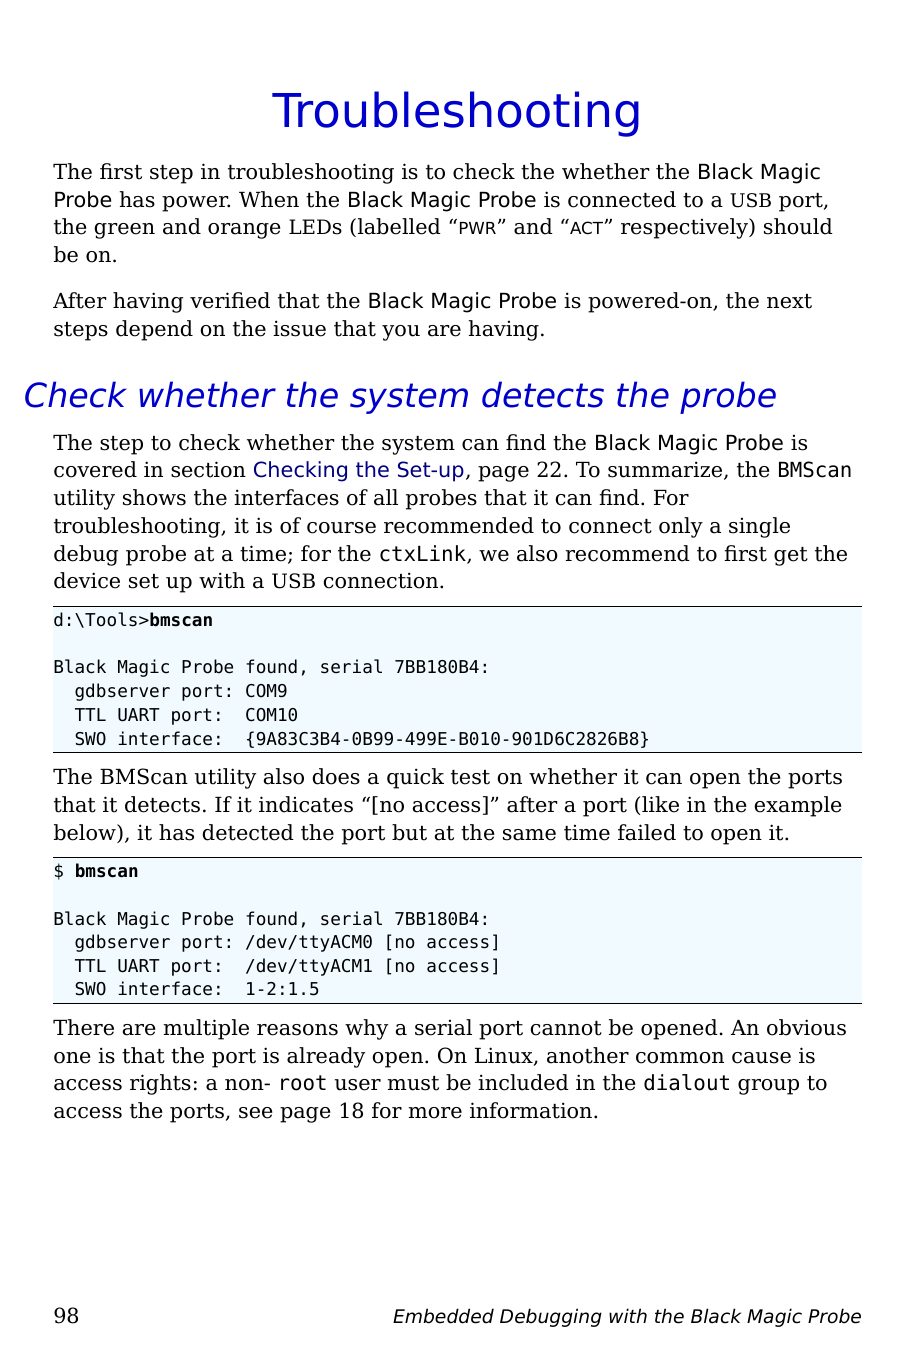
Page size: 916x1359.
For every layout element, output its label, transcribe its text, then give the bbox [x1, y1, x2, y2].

text d:\Tools>bmscan [53, 607, 862, 630]
subtitle Troubleshooting [53, 84, 862, 138]
text $ bmscan [53, 858, 862, 881]
text SWO interface: {9A83C3B4-0B99-499E-B010-901D6C2826B8} [53, 724, 862, 752]
text There are multiple reasons why a serial port cannot be opened. An obvious one is that the port is already open. On Linux, another common cause is access rights: a non- root user must be included in the dialout group to access the ports, see page 18 for more information. [53, 1016, 862, 1123]
subtitle Check whether the system detects the probe [24, 377, 862, 416]
text Black Magic Probe found, serial 7BB180B4: [53, 653, 862, 677]
text The step to check whether the system can find the Black Magic Probe is covered in section Checking the Set-up, page 22. To summarize, the BMScan utility shows the interfaces of all probes that it can find. For troubleshooting, it is of course recommended to connect only a single debug probe at a time; for the ctxLink, we also recommend to first get the device set up with a USB connection. [53, 431, 862, 594]
text The first step in troubleshooting is to check the whether the Black Magic Probe has power. When the Black Magic Probe is connected to a USB port, the green and orange LEDs (labelled “pwr” and “act” respectively) should be on. [53, 160, 862, 267]
text After having verified that the Black Magic Probe is powered-on, the next steps depend on the issue that you are having. [53, 289, 862, 341]
text SWO interface: 1-2:1.5 [53, 975, 862, 1003]
text gdbserver port: COM9 [53, 677, 862, 701]
text Black Magic Probe found, serial 7BB180B4: [53, 904, 862, 928]
text TTL UART port: /dev/ttyACM1 [no access] [53, 952, 862, 975]
text gdbserver port: /dev/ttyACM0 [no access] [53, 928, 862, 952]
text The BMScan utility also does a quick test on whether it can open the ports that it detects. If it indicates “[no access]” after a port (like in the example below), it has detected the port but at the same time failed to open it. [53, 765, 862, 845]
text TTL UART port: COM10 [53, 701, 862, 724]
